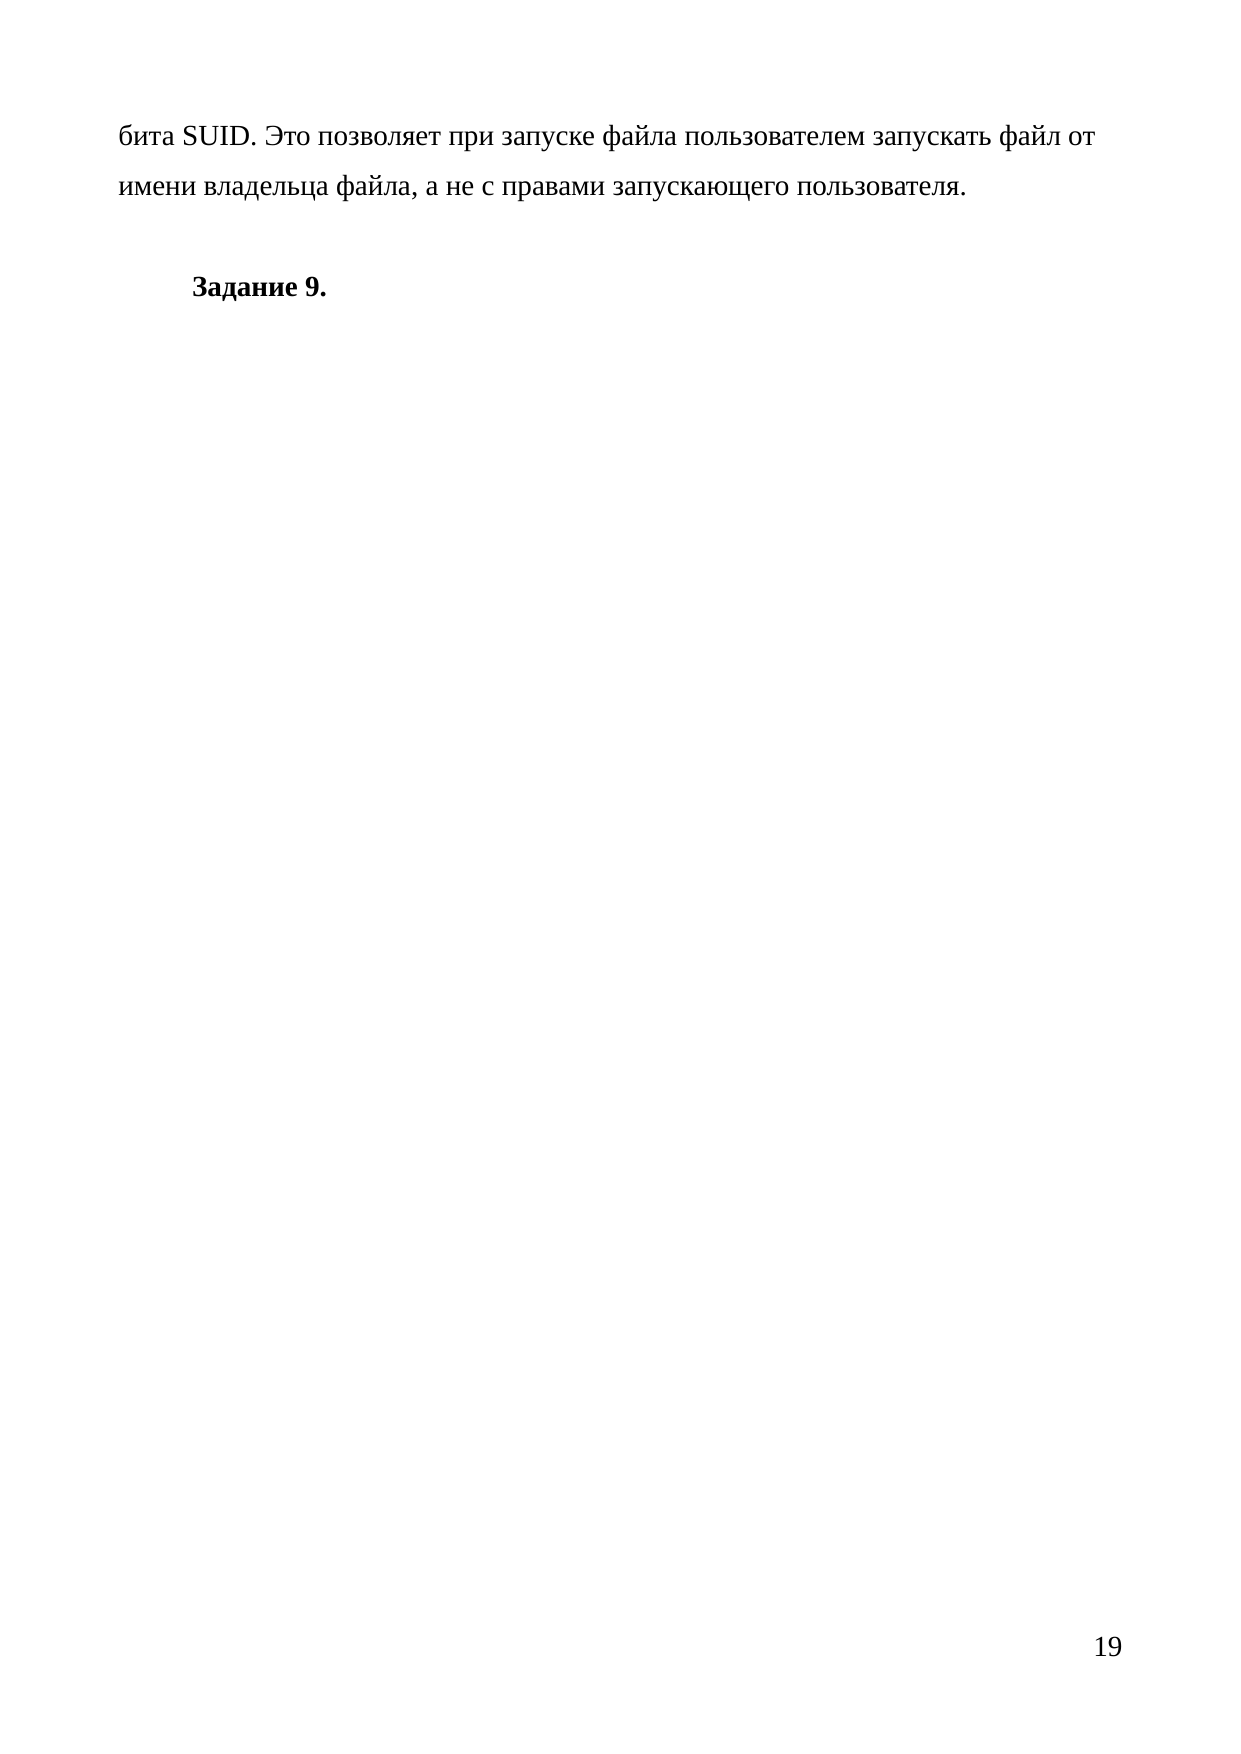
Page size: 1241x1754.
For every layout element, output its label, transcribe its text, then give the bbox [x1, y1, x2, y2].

subtitle Задание 9. [118, 269, 1122, 303]
subtitle бита SUID. Это позволяет при запуске файла пользователем запускать файл от имени владельца файла, а не с правами запускающего пользователя. [118, 118, 1122, 202]
